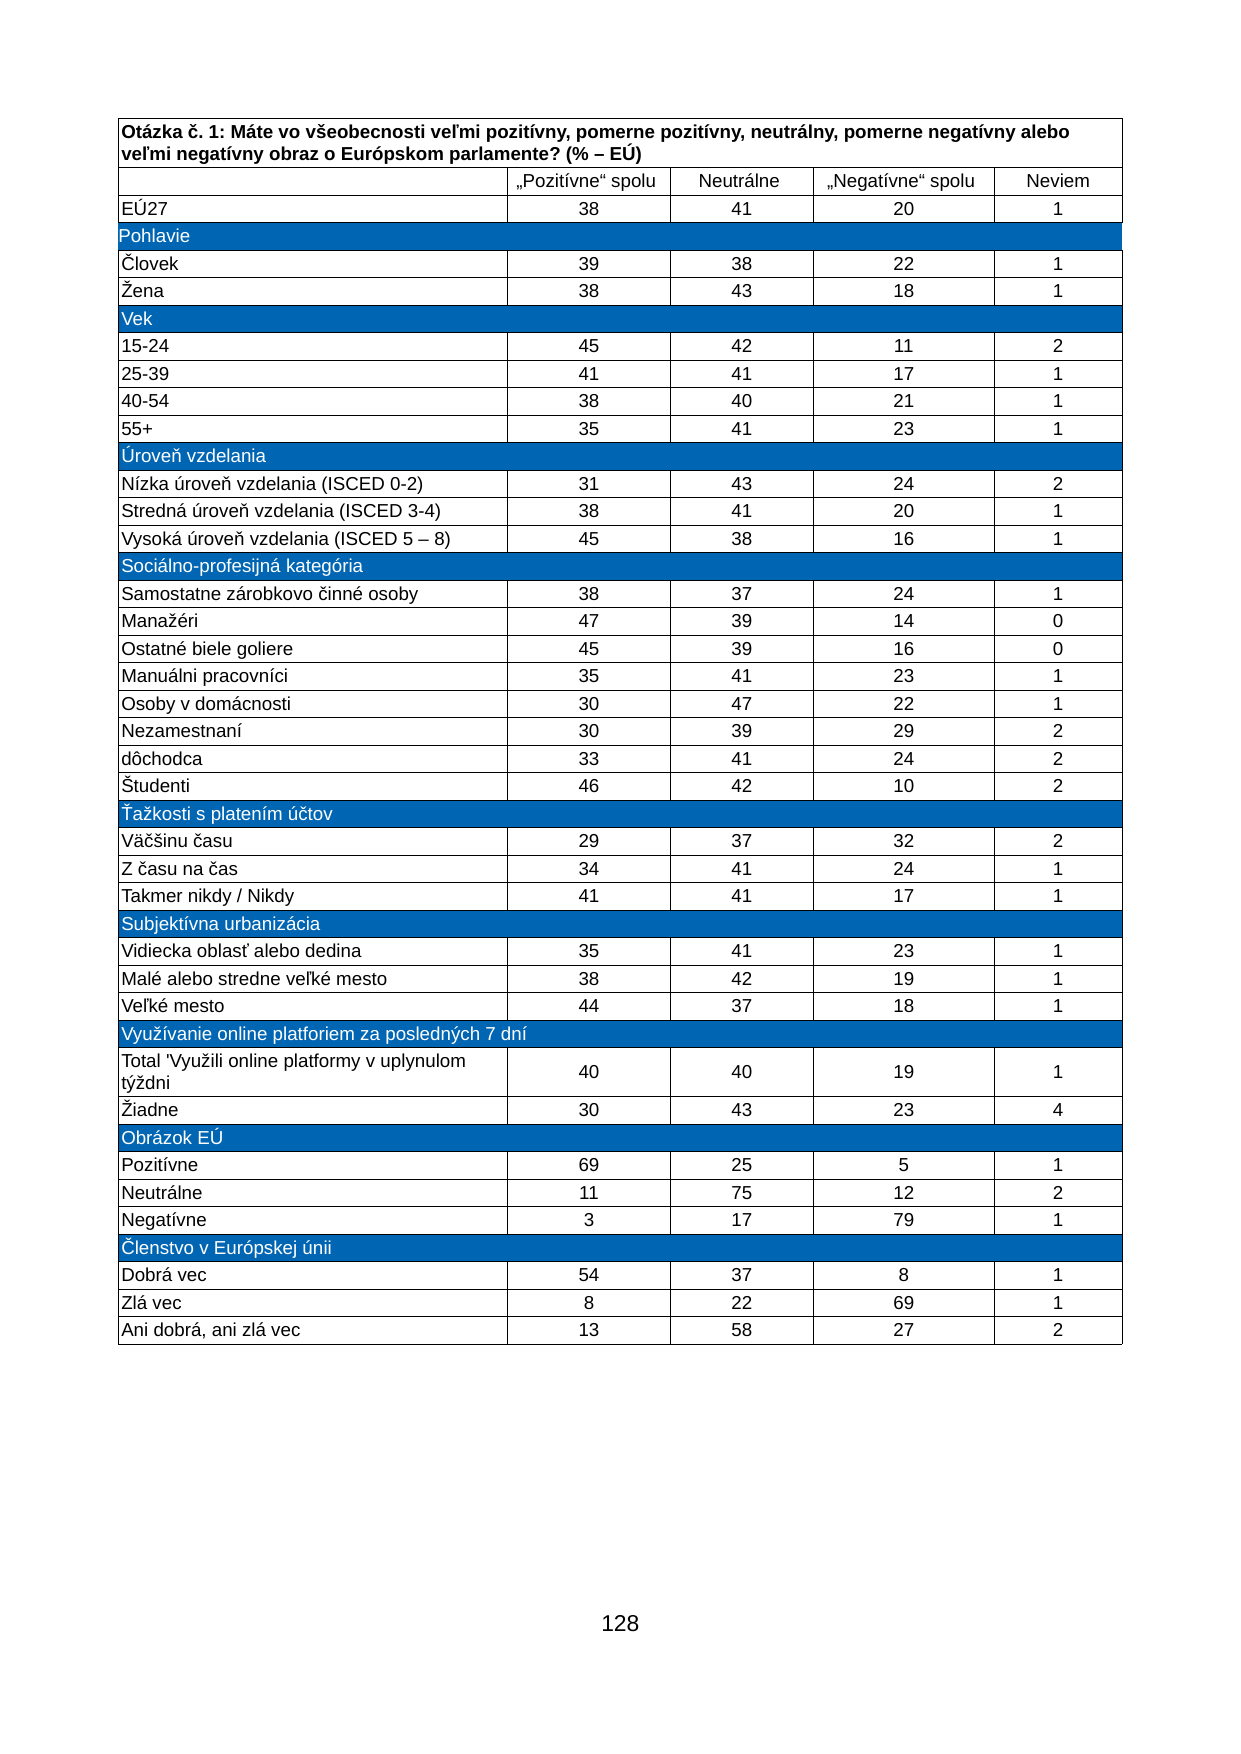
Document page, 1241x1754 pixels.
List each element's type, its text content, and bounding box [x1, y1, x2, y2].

table_cell 45 [508, 636, 670, 662]
table_cell 41 [671, 196, 813, 222]
table_cell 1 [995, 416, 1122, 442]
table_cell 1 [995, 1207, 1122, 1234]
table_cell 21 [814, 388, 994, 415]
table_cell 41 [671, 416, 813, 442]
table_cell 1 [995, 388, 1122, 415]
table_cell Ostatné biele goliere [119, 636, 507, 662]
table_cell 1 [995, 196, 1122, 222]
table_cell 1 [995, 278, 1122, 305]
table_cell 4 [995, 1097, 1122, 1124]
table_cell 31 [508, 471, 670, 497]
table_cell 0 [995, 636, 1122, 662]
table_cell 75 [671, 1180, 813, 1206]
table_cell Neutrálne [671, 168, 813, 195]
table_cell 43 [671, 278, 813, 305]
table_cell 1 [995, 663, 1122, 690]
table_cell 29 [814, 718, 994, 745]
table_cell 1 [995, 883, 1122, 910]
table_cell 1 [995, 581, 1122, 607]
table_cell Zlá vec [119, 1290, 507, 1316]
table_cell Subjektívna urbanizácia [119, 911, 1122, 937]
table_cell 8 [508, 1290, 670, 1316]
table_cell 24 [814, 856, 994, 882]
table_cell dôchodca [119, 746, 507, 772]
table_cell 18 [814, 278, 994, 305]
table_cell 37 [671, 828, 813, 855]
table_cell 41 [671, 498, 813, 525]
table_cell 1 [995, 966, 1122, 992]
table_cell 54 [508, 1262, 670, 1289]
table_cell 2 [995, 1317, 1122, 1344]
table_cell 1 [995, 526, 1122, 552]
table_cell 55+ [119, 416, 507, 442]
table_cell 39 [671, 636, 813, 662]
table_cell 40 [671, 388, 813, 415]
table_cell 35 [508, 416, 670, 442]
table_cell 17 [814, 883, 994, 910]
table_cell Malé alebo stredne veľké mesto [119, 966, 507, 992]
table_cell 22 [814, 691, 994, 717]
table_cell Ťažkosti s platením účtov [119, 801, 1122, 827]
table_cell 39 [508, 251, 670, 277]
table_cell 38 [508, 196, 670, 222]
table_cell 2 [995, 828, 1122, 855]
table_cell 79 [814, 1207, 994, 1234]
table_cell Stredná úroveň vzdelania (ISCED 3-4) [119, 498, 507, 525]
table_cell 39 [671, 608, 813, 635]
table_cell 2 [995, 471, 1122, 497]
table_cell Nezamestnaní [119, 718, 507, 745]
table_cell Väčšinu času [119, 828, 507, 855]
table_cell Negatívne [119, 1207, 507, 1234]
table_cell 30 [508, 718, 670, 745]
table_cell 40 [508, 1048, 670, 1096]
table_cell [119, 168, 507, 195]
table_cell 2 [995, 718, 1122, 745]
table_cell 23 [814, 938, 994, 965]
table_cell 20 [814, 498, 994, 525]
table_cell 38 [671, 526, 813, 552]
table_cell Žena [119, 278, 507, 305]
table_cell 1 [995, 1152, 1122, 1179]
table_cell 22 [671, 1290, 813, 1316]
table_cell 30 [508, 691, 670, 717]
table_cell Dobrá vec [119, 1262, 507, 1289]
table_cell 37 [671, 993, 813, 1020]
table_cell 24 [814, 471, 994, 497]
table_cell 27 [814, 1317, 994, 1344]
table_cell Vidiecka oblasť alebo dedina [119, 938, 507, 965]
table_cell 32 [814, 828, 994, 855]
table_cell Úroveň vzdelania [119, 443, 1122, 470]
table_cell Nízka úroveň vzdelania (ISCED 0-2) [119, 471, 507, 497]
table_cell 2 [995, 1180, 1122, 1206]
table_cell 15-24 [119, 333, 507, 360]
table_cell Žiadne [119, 1097, 507, 1124]
table_cell Manažéri [119, 608, 507, 635]
table_cell 69 [814, 1290, 994, 1316]
table_cell 43 [671, 471, 813, 497]
table_cell 37 [671, 1262, 813, 1289]
table_cell 38 [508, 388, 670, 415]
table_cell Samostatne zárobkovo činné osoby [119, 581, 507, 607]
table_cell 35 [508, 663, 670, 690]
table_cell 18 [814, 993, 994, 1020]
table_cell 41 [671, 746, 813, 772]
table_cell 38 [671, 251, 813, 277]
table_cell 3 [508, 1207, 670, 1234]
table_cell 25-39 [119, 361, 507, 387]
table_cell 41 [508, 361, 670, 387]
table_cell 16 [814, 526, 994, 552]
table_cell 33 [508, 746, 670, 772]
table_cell 17 [814, 361, 994, 387]
table_cell Členstvo v Európskej únii [119, 1235, 1122, 1261]
table_cell Využívanie online platforiem za posledných 7 dní [119, 1021, 1122, 1047]
table_cell 41 [671, 938, 813, 965]
table_cell 38 [508, 966, 670, 992]
table_cell 1 [995, 1048, 1122, 1096]
table_cell 23 [814, 1097, 994, 1124]
table_header Otázka č. 1: Máte vo všeobecnosti veľmi pozitívny, pomerne pozitívny, neutrálny, pomerne negatívny alebo veľmi negatívny obraz o Európskom parlamente? (% – EÚ) [119, 119, 1122, 167]
table_cell 41 [671, 883, 813, 910]
table_cell 42 [671, 773, 813, 800]
table_cell 46 [508, 773, 670, 800]
table_cell 13 [508, 1317, 670, 1344]
table_cell 43 [671, 1097, 813, 1124]
table_cell 16 [814, 636, 994, 662]
table_cell 42 [671, 333, 813, 360]
table_cell 2 [995, 773, 1122, 800]
table_cell 1 [995, 1290, 1122, 1316]
table_cell Ani dobrá, ani zlá vec [119, 1317, 507, 1344]
table_cell 29 [508, 828, 670, 855]
table_cell EÚ27 [119, 196, 507, 222]
table_cell 19 [814, 966, 994, 992]
table_cell 19 [814, 1048, 994, 1096]
table_cell Študenti [119, 773, 507, 800]
table_cell 37 [671, 581, 813, 607]
table_cell 24 [814, 746, 994, 772]
table_cell 45 [508, 333, 670, 360]
table_cell Obrázok EÚ [119, 1125, 1122, 1151]
table_cell Veľké mesto [119, 993, 507, 1020]
table_cell 1 [995, 938, 1122, 965]
table_cell 35 [508, 938, 670, 965]
table_cell 39 [671, 718, 813, 745]
table_cell 20 [814, 196, 994, 222]
table_cell 69 [508, 1152, 670, 1179]
table_cell Človek [119, 251, 507, 277]
table_cell 22 [814, 251, 994, 277]
table_cell Pozitívne [119, 1152, 507, 1179]
table_cell 25 [671, 1152, 813, 1179]
table_cell 2 [995, 333, 1122, 360]
table_cell 24 [814, 581, 994, 607]
table_cell 23 [814, 416, 994, 442]
table_cell 14 [814, 608, 994, 635]
table_cell Osoby v domácnosti [119, 691, 507, 717]
table_cell 2 [995, 746, 1122, 772]
table_cell 44 [508, 993, 670, 1020]
table_cell 38 [508, 278, 670, 305]
table_cell 10 [814, 773, 994, 800]
table_cell 5 [814, 1152, 994, 1179]
table_cell Pohlavie [118, 223, 1122, 250]
table_cell 47 [671, 691, 813, 717]
table_cell 1 [995, 251, 1122, 277]
table_cell 45 [508, 526, 670, 552]
table_cell 38 [508, 498, 670, 525]
table_cell 41 [671, 856, 813, 882]
table_cell 0 [995, 608, 1122, 635]
table_cell 1 [995, 856, 1122, 882]
table_cell 8 [814, 1262, 994, 1289]
table_cell 34 [508, 856, 670, 882]
table_cell 11 [508, 1180, 670, 1206]
table_cell „Negatívne“ spolu [814, 168, 994, 195]
table_cell 40 [671, 1048, 813, 1096]
table_cell 23 [814, 663, 994, 690]
table_cell 11 [814, 333, 994, 360]
table_cell Sociálno-profesijná kategória [119, 553, 1122, 580]
table_cell Total 'Využili online platformy v uplynulom týždni [119, 1048, 507, 1096]
table_cell 41 [508, 883, 670, 910]
table_cell 17 [671, 1207, 813, 1234]
table_cell Neutrálne [119, 1180, 507, 1206]
table_cell 42 [671, 966, 813, 992]
table_cell 1 [995, 361, 1122, 387]
table_cell 40-54 [119, 388, 507, 415]
table_cell 12 [814, 1180, 994, 1206]
table_cell Takmer nikdy / Nikdy [119, 883, 507, 910]
table_cell Z času na čas [119, 856, 507, 882]
table_cell „Pozitívne“ spolu [508, 168, 670, 195]
table_cell 41 [671, 361, 813, 387]
table_cell Manuálni pracovníci [119, 663, 507, 690]
table_cell 41 [671, 663, 813, 690]
table_cell Vysoká úroveň vzdelania (ISCED 5 – 8) [119, 526, 507, 552]
table_cell 1 [995, 993, 1122, 1020]
table_cell 47 [508, 608, 670, 635]
table_cell 58 [671, 1317, 813, 1344]
table_cell Neviem [995, 168, 1122, 195]
table_cell 1 [995, 498, 1122, 525]
table_cell 1 [995, 1262, 1122, 1289]
table_cell Vek [119, 306, 1122, 332]
table_cell 30 [508, 1097, 670, 1124]
table_cell 1 [995, 691, 1122, 717]
table_cell 38 [508, 581, 670, 607]
